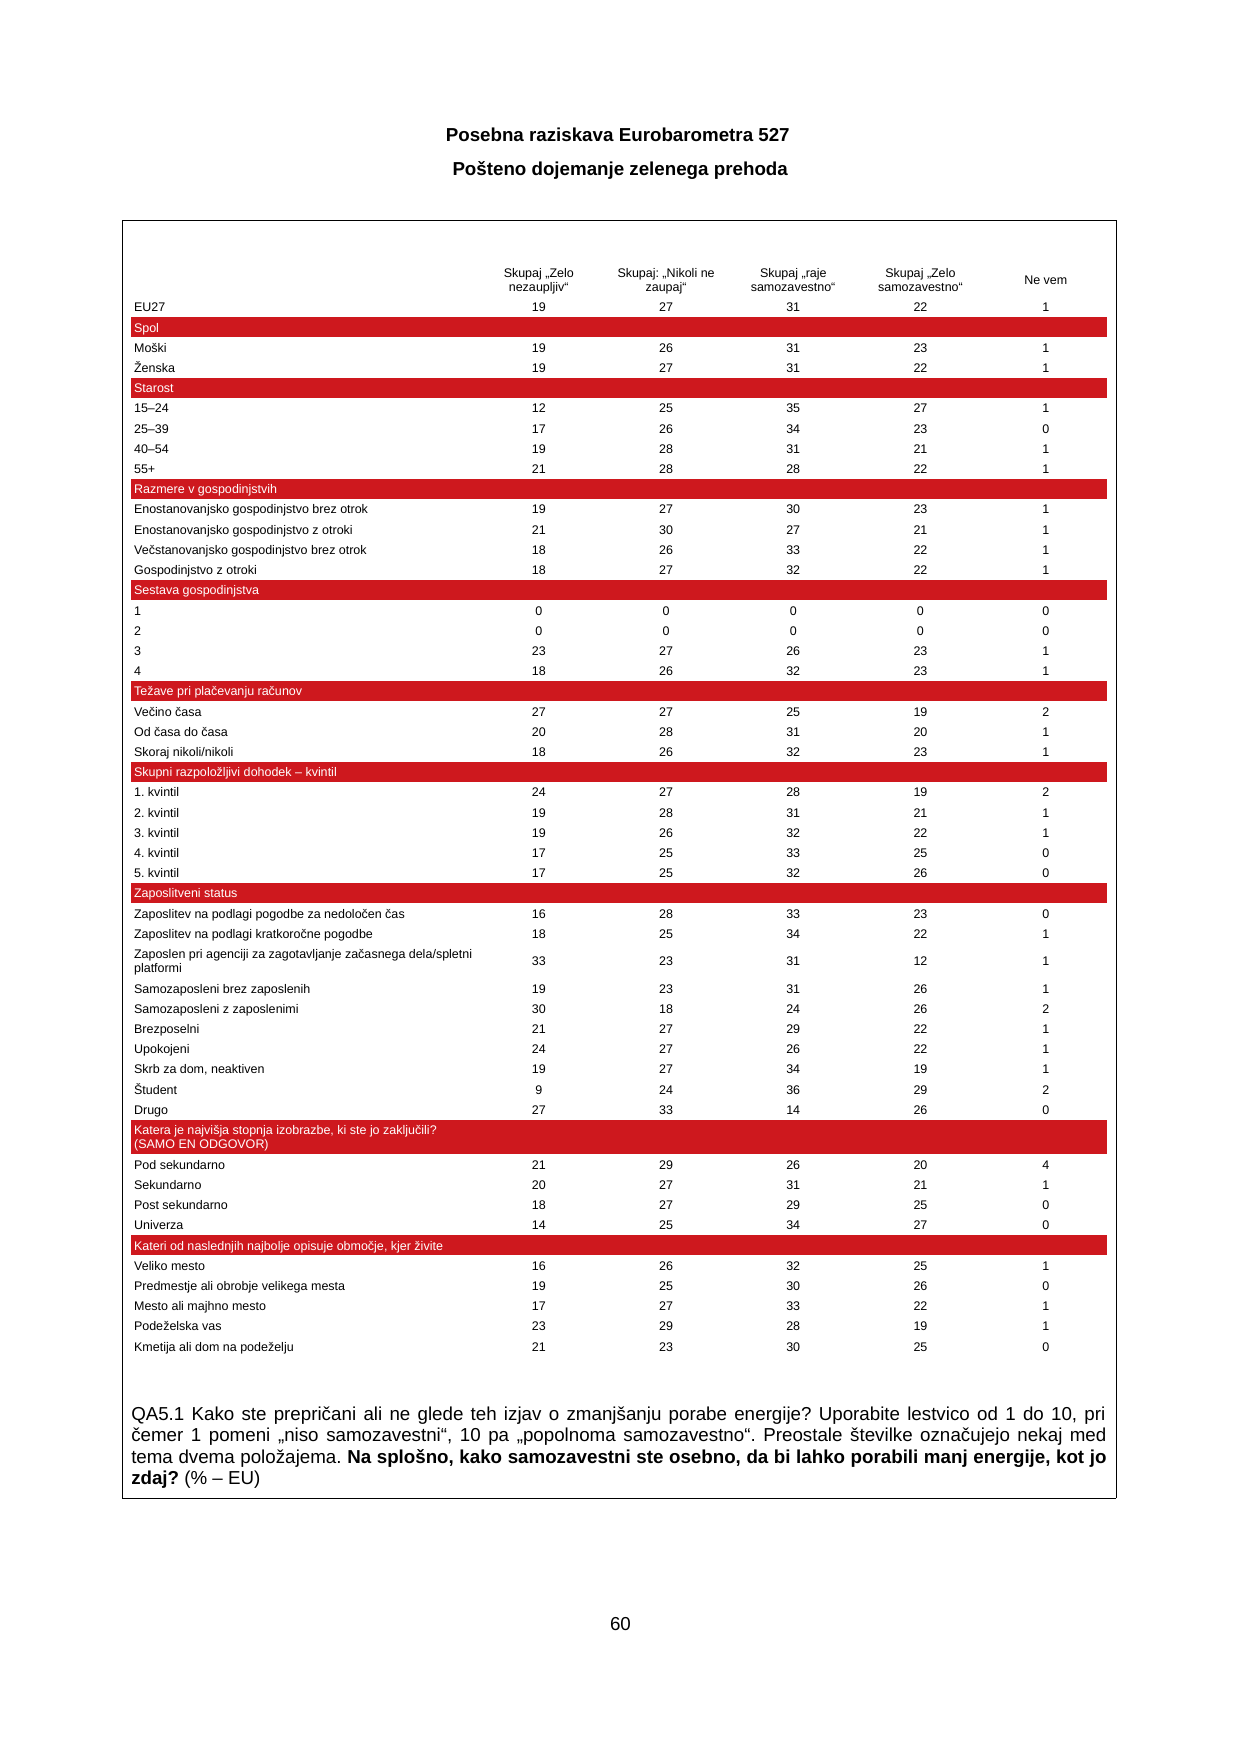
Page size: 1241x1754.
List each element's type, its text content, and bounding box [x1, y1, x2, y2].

table_cell 21 [475, 1019, 602, 1039]
table_cell 1 [984, 924, 1107, 944]
table_cell 26 [729, 1039, 857, 1059]
table_cell Skrb za dom, neaktiven [131, 1059, 475, 1079]
table_cell 1 [984, 519, 1107, 539]
table_header Ne vem [984, 263, 1107, 297]
table_cell 28 [729, 459, 857, 479]
table_cell 34 [729, 1215, 857, 1235]
table_cell 1 [984, 1175, 1107, 1195]
table_cell Skoraj nikoli/nikoli [131, 742, 475, 762]
table_cell 31 [729, 358, 857, 378]
table_header Skupaj „raje samozavestno“ [729, 263, 857, 297]
table_cell 23 [857, 742, 984, 762]
table_cell Večino časa [131, 701, 475, 721]
table_cell EU27 [131, 297, 475, 317]
table_cell 19 [475, 1059, 602, 1079]
table_cell 18 [475, 924, 602, 944]
table_cell 31 [729, 802, 857, 822]
table_cell 0 [984, 1336, 1107, 1356]
table_cell 0 [857, 620, 984, 641]
table_cell 26 [602, 418, 729, 438]
table_cell 1 [984, 459, 1107, 479]
table_cell 21 [475, 1336, 602, 1356]
table_cell 18 [602, 999, 729, 1019]
table_cell 0 [984, 863, 1107, 883]
table_cell 20 [857, 1154, 984, 1174]
table_cell 24 [475, 782, 602, 802]
table_cell [729, 883, 857, 903]
table_cell 26 [602, 338, 729, 358]
table_cell 22 [857, 924, 984, 944]
table_cell 0 [475, 600, 602, 620]
table_cell Zaposlitev na podlagi kratkoročne pogodbe [131, 924, 475, 944]
table_cell 17 [475, 1296, 602, 1316]
table_cell 19 [475, 499, 602, 519]
table_cell 25 [602, 1215, 729, 1235]
table_cell 0 [984, 418, 1107, 438]
table_cell Razmere v gospodinjstvih [131, 479, 475, 499]
table_cell 29 [729, 1019, 857, 1039]
table_cell 20 [857, 721, 984, 742]
table_cell 0 [602, 600, 729, 620]
table_cell 12 [857, 944, 984, 978]
table_cell 34 [729, 1059, 857, 1079]
table_cell 1 [984, 560, 1107, 580]
table_cell [729, 681, 857, 701]
table_cell 31 [729, 297, 857, 317]
table_cell 19 [475, 802, 602, 822]
table_cell Spol [131, 317, 475, 337]
table_cell 1 [984, 398, 1107, 418]
table_cell 1 [984, 1039, 1107, 1059]
table_cell 1 [984, 540, 1107, 560]
table_cell [984, 681, 1107, 701]
table_cell 27 [602, 641, 729, 661]
table_cell 30 [729, 499, 857, 519]
table_cell 17 [475, 863, 602, 883]
table_cell [602, 580, 729, 600]
table_cell Samozaposleni z zaposlenimi [131, 999, 475, 1019]
table_cell [602, 1235, 729, 1255]
table_cell 27 [857, 1215, 984, 1235]
table_cell 23 [602, 978, 729, 998]
table_cell 27 [602, 358, 729, 378]
table_cell 26 [602, 661, 729, 681]
table_cell 55+ [131, 459, 475, 479]
table_cell 25 [729, 701, 857, 721]
table_cell 1 [984, 742, 1107, 762]
table_cell 31 [729, 1175, 857, 1195]
table_cell 0 [984, 620, 1107, 641]
table_cell 40–54 [131, 439, 475, 459]
table_cell [984, 317, 1107, 337]
table_cell 31 [729, 944, 857, 978]
table_cell 2 [131, 620, 475, 641]
table_cell Ženska [131, 358, 475, 378]
table_cell 33 [729, 1296, 857, 1316]
table_cell 27 [602, 1195, 729, 1215]
table_cell 19 [475, 439, 602, 459]
table_cell 2 [984, 1079, 1107, 1099]
table_cell 19 [475, 978, 602, 998]
table_cell [984, 762, 1107, 782]
table_cell 25 [857, 843, 984, 863]
table_cell Starost [131, 378, 475, 398]
table_cell 27 [602, 1039, 729, 1059]
table_cell [857, 681, 984, 701]
table_cell 19 [475, 338, 602, 358]
table_cell 19 [857, 1316, 984, 1336]
table_cell 1 [984, 338, 1107, 358]
table_cell [475, 762, 602, 782]
table_cell [729, 1120, 857, 1154]
table_cell [602, 1120, 729, 1154]
table_cell 26 [602, 540, 729, 560]
table_cell 0 [984, 1276, 1107, 1296]
table_cell 27 [602, 1175, 729, 1195]
table_cell 33 [475, 944, 602, 978]
table_cell 27 [602, 1019, 729, 1039]
table_cell 14 [729, 1100, 857, 1120]
table_cell Sekundarno [131, 1175, 475, 1195]
table_cell 18 [475, 742, 602, 762]
table_cell [857, 762, 984, 782]
table_cell 23 [857, 661, 984, 681]
table_cell Težave pri plačevanju računov [131, 681, 475, 701]
table_cell 27 [602, 560, 729, 580]
table_cell 29 [857, 1079, 984, 1099]
table_cell [857, 378, 984, 398]
table_cell 23 [475, 641, 602, 661]
table_cell 33 [729, 903, 857, 923]
table_header Skupaj: „Nikoli ne zaupaj“ [602, 263, 729, 297]
table_cell [475, 681, 602, 701]
table_cell 32 [729, 823, 857, 843]
table_cell 25 [602, 863, 729, 883]
table_cell 34 [729, 924, 857, 944]
table_cell 30 [729, 1276, 857, 1296]
table_cell [857, 580, 984, 600]
table_cell 23 [602, 1336, 729, 1356]
table_cell 27 [857, 398, 984, 418]
table_cell 19 [857, 782, 984, 802]
table_cell [602, 762, 729, 782]
table_cell 24 [602, 1079, 729, 1099]
table_cell 18 [475, 1195, 602, 1215]
table_cell 1 [984, 661, 1107, 681]
table_cell 20 [475, 1175, 602, 1195]
table_cell 26 [857, 999, 984, 1019]
table_cell 28 [602, 903, 729, 923]
table_cell 33 [602, 1100, 729, 1120]
table_cell Zaposlen pri agenciji za zagotavljanje začasnega dela/spletni platformi [131, 944, 475, 978]
table_cell [475, 378, 602, 398]
table_cell 22 [857, 540, 984, 560]
table_cell 30 [475, 999, 602, 1019]
table_cell Zaposlitev na podlagi pogodbe za nedoločen čas [131, 903, 475, 923]
table_cell 9 [475, 1079, 602, 1099]
table_cell 2 [984, 999, 1107, 1019]
table_cell 1 [984, 978, 1107, 998]
table_cell [602, 317, 729, 337]
table_cell 16 [475, 903, 602, 923]
table_cell [602, 883, 729, 903]
table_cell Univerza [131, 1215, 475, 1235]
table_cell 27 [475, 1100, 602, 1120]
table_cell 18 [475, 540, 602, 560]
table_cell 26 [602, 823, 729, 843]
table_cell Kmetija ali dom na podeželju [131, 1336, 475, 1356]
table_cell 29 [729, 1195, 857, 1215]
table_cell 25 [857, 1336, 984, 1356]
table_cell 0 [984, 1215, 1107, 1235]
table_cell 33 [729, 843, 857, 863]
table_cell 25 [602, 1276, 729, 1296]
table_cell 1 [984, 1296, 1107, 1316]
table_cell 26 [602, 1255, 729, 1276]
table_cell 1 [984, 1019, 1107, 1039]
table_cell 15–24 [131, 398, 475, 418]
table_cell 31 [729, 338, 857, 358]
table_cell [475, 317, 602, 337]
table_cell 21 [475, 519, 602, 539]
table_cell [475, 580, 602, 600]
table_header [131, 263, 475, 297]
table_cell 26 [857, 863, 984, 883]
table_cell Predmestje ali obrobje velikega mesta [131, 1276, 475, 1296]
table_cell 28 [602, 721, 729, 742]
table_cell 36 [729, 1079, 857, 1099]
table_cell 27 [602, 782, 729, 802]
table_cell [857, 479, 984, 499]
table_cell [857, 1235, 984, 1255]
table_cell 25 [602, 924, 729, 944]
table_cell 31 [729, 439, 857, 459]
table_cell 26 [857, 978, 984, 998]
table_cell 24 [729, 999, 857, 1019]
table_cell 2. kvintil [131, 802, 475, 822]
table_cell 1 [984, 1255, 1107, 1276]
table_header Skupaj „Zelo samozavestno“ [857, 263, 984, 297]
table_cell 0 [984, 1100, 1107, 1120]
table_cell 25 [602, 843, 729, 863]
table_cell 23 [857, 903, 984, 923]
table_cell 32 [729, 863, 857, 883]
table_cell Podeželska vas [131, 1316, 475, 1336]
table_cell Študent [131, 1079, 475, 1099]
table_cell 26 [729, 1154, 857, 1174]
table_cell Drugo [131, 1100, 475, 1120]
table_cell 29 [602, 1316, 729, 1336]
table_cell Kateri od naslednjih najbolje opisuje območje, kjer živite [131, 1235, 475, 1255]
table_cell 21 [857, 802, 984, 822]
table_cell 34 [729, 418, 857, 438]
table_cell 28 [729, 782, 857, 802]
table_cell 19 [475, 823, 602, 843]
table_cell 21 [475, 1154, 602, 1174]
table_cell 0 [602, 620, 729, 641]
table_cell 21 [475, 459, 602, 479]
table_cell Od časa do časa [131, 721, 475, 742]
table_cell 21 [857, 439, 984, 459]
table_cell 30 [602, 519, 729, 539]
table_cell 1 [984, 944, 1107, 978]
table_cell 26 [602, 742, 729, 762]
table_cell 1 [984, 721, 1107, 742]
table_cell 18 [475, 560, 602, 580]
table_cell [602, 681, 729, 701]
table_cell 26 [729, 641, 857, 661]
table_cell 24 [475, 1039, 602, 1059]
table_cell 0 [984, 843, 1107, 863]
table_cell 4. kvintil [131, 843, 475, 863]
table_cell 5. kvintil [131, 863, 475, 883]
table_cell 23 [857, 418, 984, 438]
table_cell 27 [729, 519, 857, 539]
table_cell 1 [984, 358, 1107, 378]
table_cell 27 [475, 701, 602, 721]
table_cell 32 [729, 661, 857, 681]
table_cell 1 [984, 1316, 1107, 1336]
table_cell 0 [857, 600, 984, 620]
table_cell Enostanovanjsko gospodinjstvo z otroki [131, 519, 475, 539]
table_cell 27 [602, 1059, 729, 1079]
table_cell 29 [602, 1154, 729, 1174]
table_cell 0 [729, 600, 857, 620]
table_cell 17 [475, 418, 602, 438]
table_cell [984, 378, 1107, 398]
table_cell 32 [729, 1255, 857, 1276]
table_cell Pod sekundarno [131, 1154, 475, 1174]
table_cell Enostanovanjsko gospodinjstvo brez otrok [131, 499, 475, 519]
table_cell 1 [131, 600, 475, 620]
table_cell Brezposelni [131, 1019, 475, 1039]
table_cell 16 [475, 1255, 602, 1276]
table_cell 27 [602, 499, 729, 519]
table_cell 22 [857, 1019, 984, 1039]
table_cell 28 [602, 459, 729, 479]
table_cell 19 [475, 1276, 602, 1296]
table_cell [984, 883, 1107, 903]
table_cell 22 [857, 1039, 984, 1059]
table_cell [475, 1120, 602, 1154]
table_cell 31 [729, 721, 857, 742]
table_cell 27 [602, 701, 729, 721]
table_cell 22 [857, 560, 984, 580]
table_cell Sestava gospodinjstva [131, 580, 475, 600]
table_cell Upokojeni [131, 1039, 475, 1059]
table_cell [984, 1120, 1107, 1154]
table_cell 28 [602, 439, 729, 459]
table_cell 26 [857, 1276, 984, 1296]
table_cell 27 [602, 297, 729, 317]
table_cell 22 [857, 459, 984, 479]
table_cell 23 [475, 1316, 602, 1336]
table_cell 4 [131, 661, 475, 681]
table_cell 20 [475, 721, 602, 742]
table_cell 0 [984, 1195, 1107, 1215]
table_cell 3 [131, 641, 475, 661]
table_cell 17 [475, 843, 602, 863]
table_cell 35 [729, 398, 857, 418]
table_cell 3. kvintil [131, 823, 475, 843]
table_cell 23 [857, 338, 984, 358]
table_cell 22 [857, 297, 984, 317]
table_cell Veliko mesto [131, 1255, 475, 1276]
table_cell 28 [602, 802, 729, 822]
table_cell 22 [857, 358, 984, 378]
table_cell 21 [857, 1175, 984, 1195]
table_cell Zaposlitveni status [131, 883, 475, 903]
table_cell 1 [984, 297, 1107, 317]
table_cell [984, 479, 1107, 499]
table_header Skupaj „Zelo nezaupljiv“ [475, 263, 602, 297]
table_cell 32 [729, 742, 857, 762]
table_cell [857, 883, 984, 903]
table_cell Post sekundarno [131, 1195, 475, 1215]
table_cell 23 [857, 641, 984, 661]
table_cell 1 [984, 641, 1107, 661]
table_cell 23 [857, 499, 984, 519]
table_cell 28 [729, 1316, 857, 1336]
table_cell 0 [984, 903, 1107, 923]
table_cell 27 [602, 1296, 729, 1316]
table_cell 26 [857, 1100, 984, 1120]
table_cell 31 [729, 978, 857, 998]
table_cell 32 [729, 560, 857, 580]
table_cell 1. kvintil [131, 782, 475, 802]
table_cell 4 [984, 1154, 1107, 1174]
table_cell [729, 479, 857, 499]
table_cell Gospodinjstvo z otroki [131, 560, 475, 580]
table_cell 1 [984, 439, 1107, 459]
table_cell 19 [475, 358, 602, 378]
table_cell 0 [475, 620, 602, 641]
table_cell [475, 883, 602, 903]
table_cell 2 [984, 701, 1107, 721]
table_cell [729, 1235, 857, 1255]
table_cell Večstanovanjsko gospodinjstvo brez otrok [131, 540, 475, 560]
table_cell Moški [131, 338, 475, 358]
table_cell Samozaposleni brez zaposlenih [131, 978, 475, 998]
table_cell [984, 580, 1107, 600]
table_cell [857, 1120, 984, 1154]
table_cell 1 [984, 1059, 1107, 1079]
table_cell 30 [729, 1336, 857, 1356]
table_cell 19 [475, 297, 602, 317]
table_cell [984, 1235, 1107, 1255]
table_cell 19 [857, 1059, 984, 1079]
table_cell [729, 378, 857, 398]
table_cell Katera je najvišja stopnja izobrazbe, ki ste jo zaključili? (SAMO EN ODGOVOR) [131, 1120, 475, 1154]
table_cell [729, 762, 857, 782]
table_cell 14 [475, 1215, 602, 1235]
table_cell 2 [984, 782, 1107, 802]
table_cell [729, 317, 857, 337]
table_cell [729, 580, 857, 600]
table_cell [857, 317, 984, 337]
table_cell 25 [857, 1255, 984, 1276]
table_cell 23 [602, 944, 729, 978]
table_cell 25–39 [131, 418, 475, 438]
table_cell Skupni razpoložljivi dohodek – kvintil [131, 762, 475, 782]
table_cell 22 [857, 823, 984, 843]
table_cell 0 [729, 620, 857, 641]
table_cell 1 [984, 823, 1107, 843]
table_cell 19 [857, 701, 984, 721]
table_cell [475, 1235, 602, 1255]
table_cell 1 [984, 802, 1107, 822]
table_cell 22 [857, 1296, 984, 1316]
table_cell 18 [475, 661, 602, 681]
table_cell 33 [729, 540, 857, 560]
text QA5.1 Kako ste prepričani ali ne glede teh izjav o zmanjšanju porabe energije? Uporabite lestvico od 1 do 10, pri čemer 1 pomeni „niso samozavestni“, 10 pa „popolnoma samozavestno“. Preostale številke označujejo nekaj med tema dvema položajema. Na splošno, kako samozavestni ste osebno, da bi lahko porabili manj energije, kot jo zdaj? (% – EU) [131, 1402, 1107, 1489]
table_cell [602, 378, 729, 398]
table_cell 21 [857, 519, 984, 539]
table_cell Mesto ali majhno mesto [131, 1296, 475, 1316]
table_cell 0 [984, 600, 1107, 620]
table_cell 25 [602, 398, 729, 418]
table_cell 1 [984, 499, 1107, 519]
table_cell [475, 479, 602, 499]
table_cell 12 [475, 398, 602, 418]
table_cell [602, 479, 729, 499]
table_cell 25 [857, 1195, 984, 1215]
